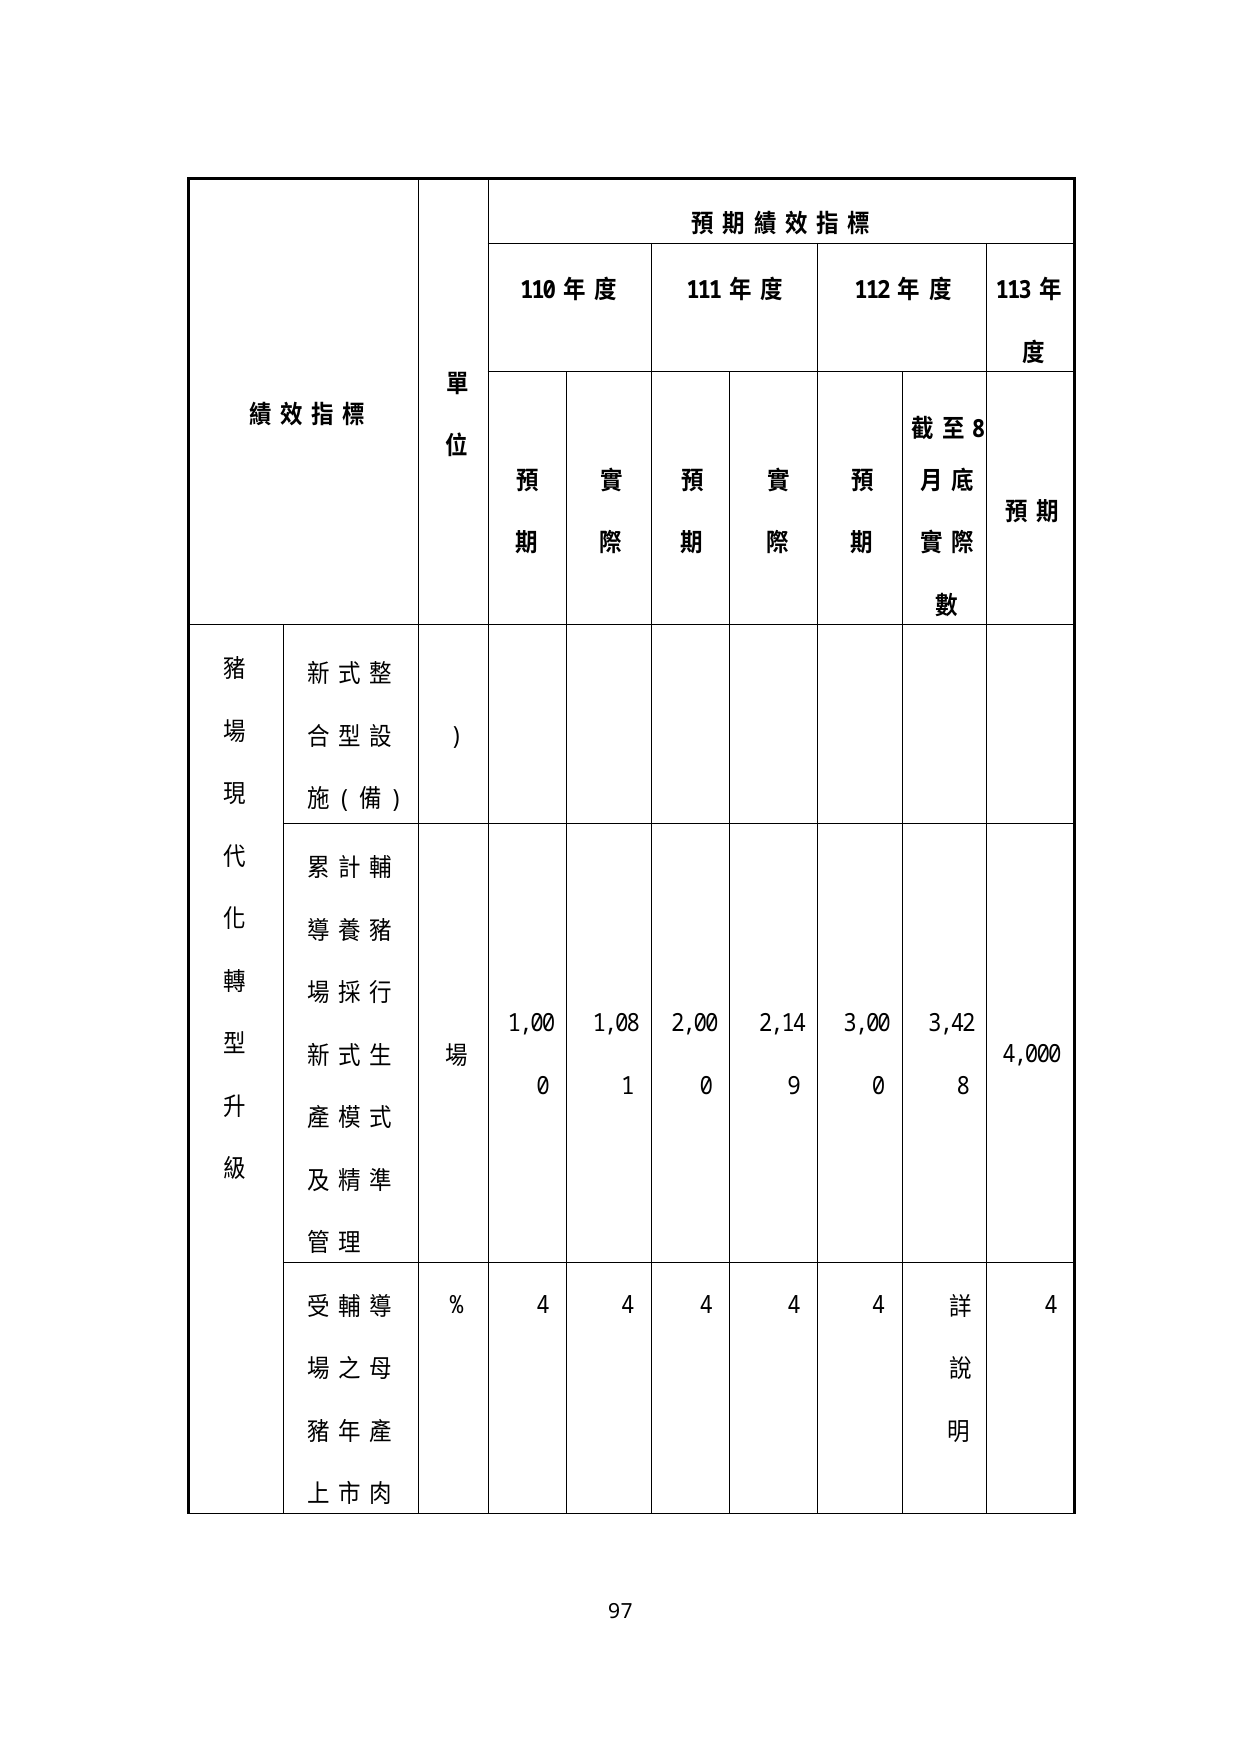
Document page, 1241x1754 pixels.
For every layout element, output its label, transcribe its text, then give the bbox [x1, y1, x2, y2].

table_cell 4 [987, 1263, 1073, 1513]
table_cell 112年度 [818, 244, 986, 371]
table_cell [730, 625, 817, 823]
table_cell 4 [489, 1263, 566, 1513]
table_cell 2,149 [730, 824, 817, 1262]
table_cell [489, 625, 566, 823]
table_cell 3,428 [903, 824, 986, 1262]
table_cell 累計輔導養豬場採行新式生產模式及精準管理 [284, 824, 418, 1262]
table_cell 111年度 [652, 244, 817, 371]
table_cell 預期 [489, 372, 566, 624]
table_cell 受輔導場之母豬年產上市肉 [284, 1263, 418, 1513]
table_cell 場 [419, 824, 488, 1262]
table_cell [818, 625, 902, 823]
table_cell 豬場現代化 轉型升級 [190, 625, 283, 1513]
table_cell 4 [730, 1263, 817, 1513]
table_cell 新式整合型設施(備) [284, 625, 418, 823]
table_cell 1,000 [489, 824, 566, 1262]
table_cell 2,000 [652, 824, 729, 1262]
table_header 預期績效指標 [489, 180, 1073, 243]
table_cell 1,081 [567, 824, 651, 1262]
table_header 績效指標 [190, 180, 418, 624]
table_cell 預期 [987, 372, 1073, 624]
table_cell 預期 [818, 372, 902, 624]
table_cell 110年度 [489, 244, 651, 371]
table_cell 3,000 [818, 824, 902, 1262]
table_cell [567, 625, 651, 823]
table_cell [652, 625, 729, 823]
table_cell ) [419, 625, 488, 823]
table_header 單位 [419, 180, 488, 624]
table_cell [987, 625, 1073, 823]
table_cell 4 [567, 1263, 651, 1513]
table_cell 113年度 [987, 244, 1073, 371]
table_cell 4 [818, 1263, 902, 1513]
table_cell 實際 [567, 372, 651, 624]
table_cell 實際 [730, 372, 817, 624]
table_cell 詳說明 [903, 1263, 986, 1513]
table_cell % [419, 1263, 488, 1513]
table_cell 4,000 [987, 824, 1073, 1262]
table_cell [903, 625, 986, 823]
table_cell 預期 [652, 372, 729, 624]
table_cell 截至8月底實際數 [903, 372, 986, 624]
table_cell 4 [652, 1263, 729, 1513]
